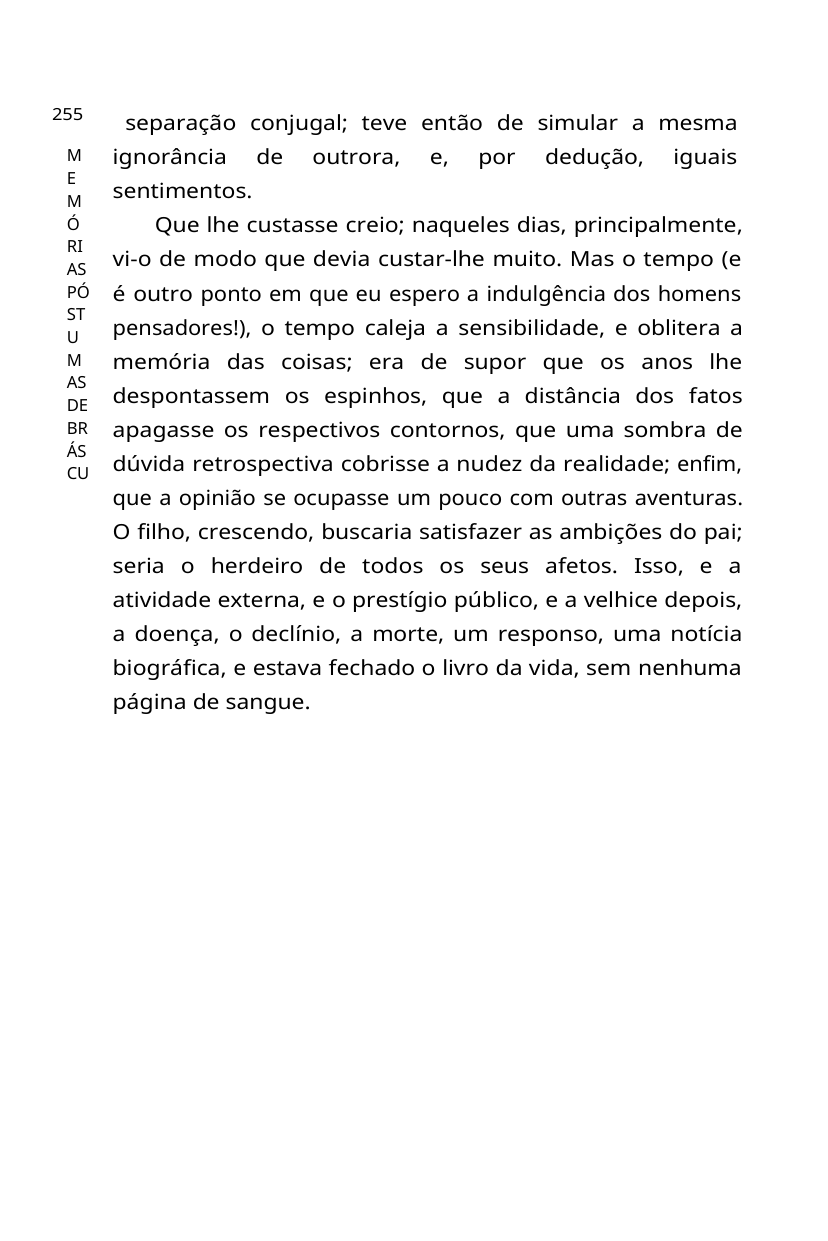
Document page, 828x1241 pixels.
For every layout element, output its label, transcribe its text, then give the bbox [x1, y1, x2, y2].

text MEMÓRIAS PÓSTUMAS DE BRÁS CUBAS [67, 144, 90, 483]
text Que lhe custasse creio; naqueles dias, principalmente, vi-o de modo que devia custar-lhe muito. Mas o tempo (e é outro ponto em que eu espero a indulgência dos homens pensadores!), o tempo caleja a sensibilidade, e oblitera a memória das coisas; era de supor que os anos lhe despontassem os espinhos, que a distância dos fatos apagasse os respectivos contornos, que uma sombra de dúvida retrospectiva cobrisse a nudez da realidade; enfim, que a opinião se ocupasse um pouco com outras aventuras. O filho, crescendo, buscaria satisfazer as ambições do pai; seria o herdeiro de todos os seus afetos. Isso, e a atividade externa, e o prestígio público, e a velhice depois, a doença, o declínio, a morte, um responso, uma notícia biográfica, e estava fechado o livro da vida, sem nenhuma página de sangue. [112, 211, 743, 716]
text 255 separação conjugal; teve então de simular a mesma ignorância de outrora, e, por dedução, iguais sentimentos. [52, 103, 738, 483]
